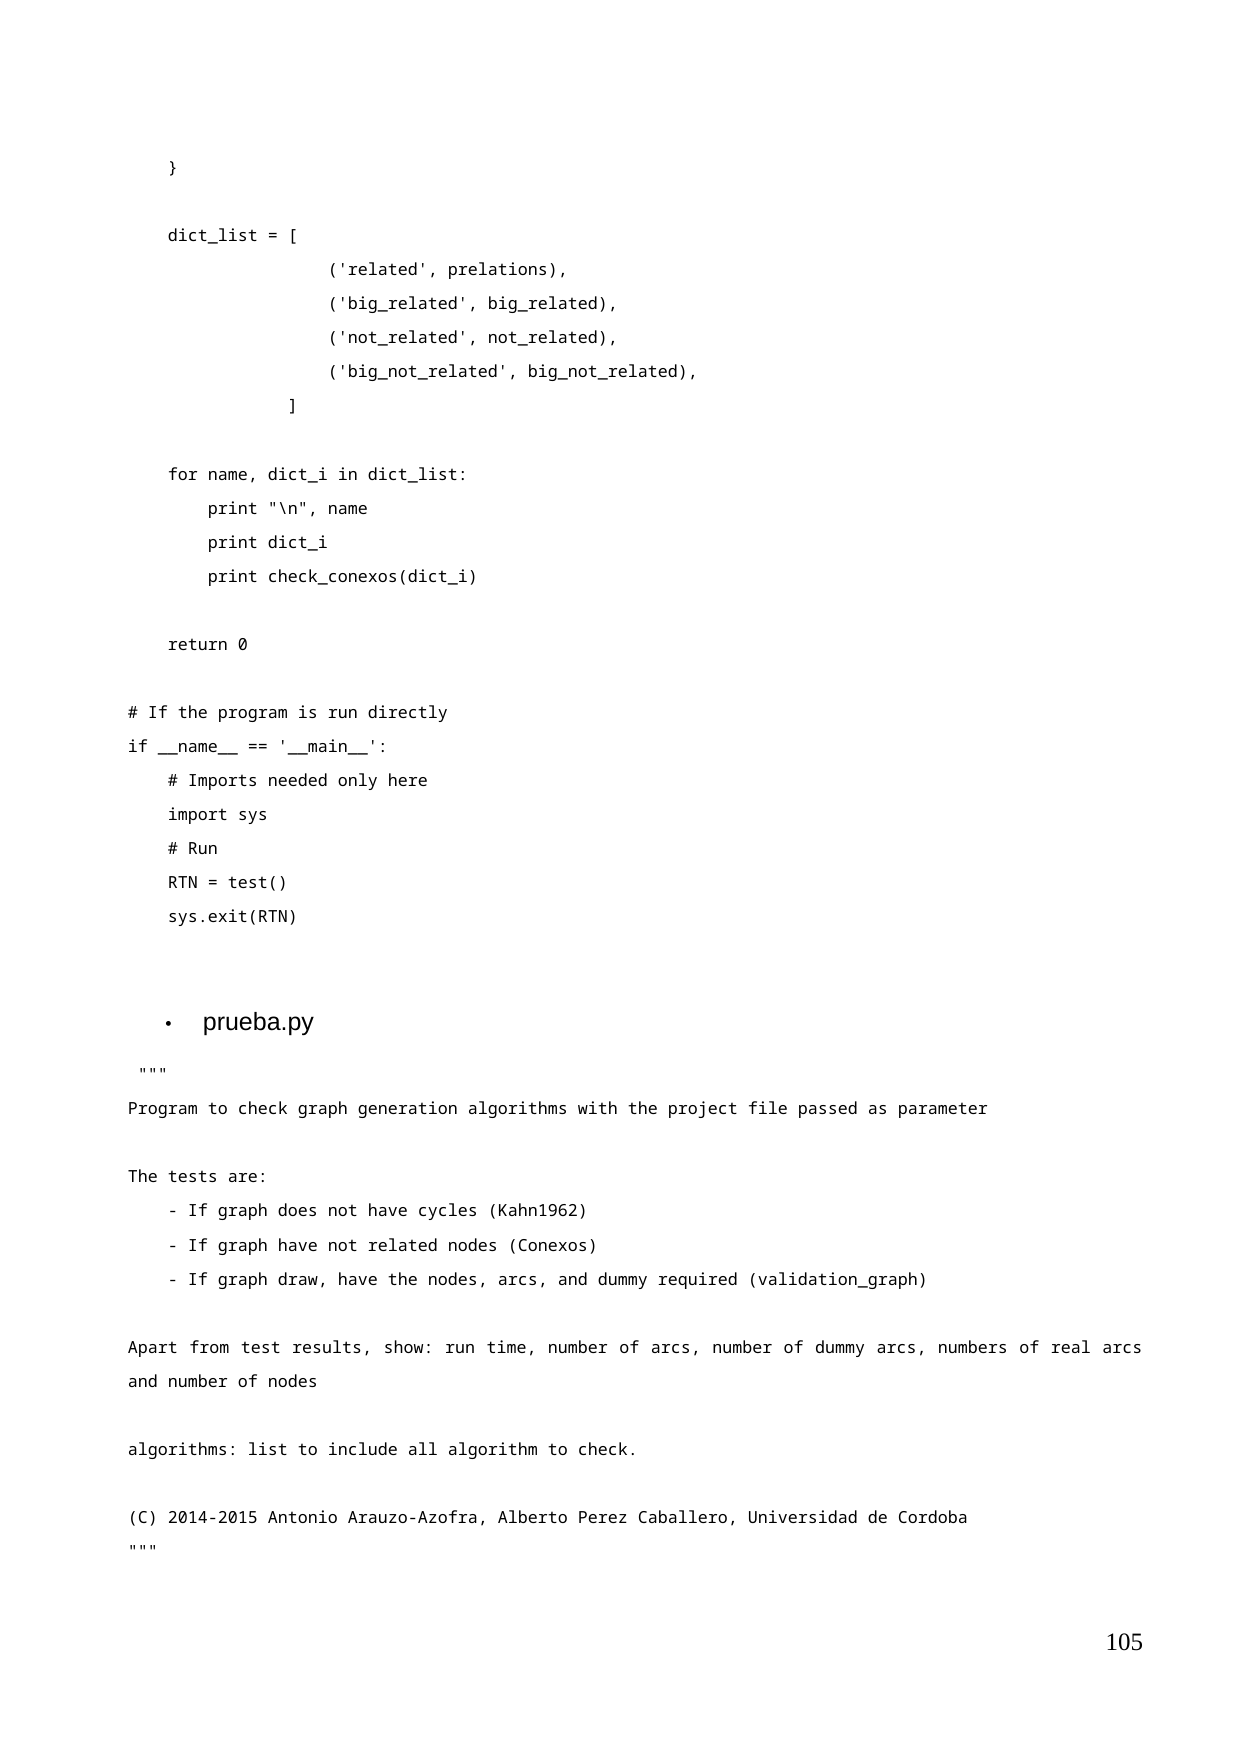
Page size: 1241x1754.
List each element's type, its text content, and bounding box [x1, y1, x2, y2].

text ('not_related', not_related), [128, 326, 1143, 349]
text Program to check graph generation algorithms with the project file passed as parameter [128, 1097, 1143, 1119]
text dict_list = [ [128, 224, 1143, 246]
text } [128, 156, 1143, 178]
text - If graph have not related nodes (Conexos) [128, 1233, 1143, 1256]
text The tests are: [128, 1165, 1143, 1188]
text # Run [128, 837, 1143, 859]
text ] [128, 394, 1143, 417]
text ('big_related', big_related), [128, 292, 1143, 314]
text print "\n", name [128, 496, 1143, 519]
text RTN = test() [128, 871, 1143, 894]
text sys.exit(RTN) [128, 905, 1143, 928]
text (C) 2014-2015 Antonio Arauzo-Azofra, Alberto Perez Caballero, Universidad de Cordoba [128, 1506, 1143, 1528]
text if __name__ == '__main__': [128, 735, 1143, 757]
text import sys [128, 803, 1143, 826]
text ('related', prelations), [128, 258, 1143, 281]
text ('big_not_related', big_not_related), [128, 360, 1143, 383]
text return 0 [128, 632, 1143, 655]
text print check_conexos(dict_i) [128, 564, 1143, 587]
text # Imports needed only here [128, 769, 1143, 791]
text """ [128, 1063, 1143, 1086]
text print dict_i [128, 530, 1143, 553]
text - If graph does not have cycles (Kahn1962) [128, 1199, 1143, 1222]
text # If the program is run directly [128, 701, 1143, 723]
text Apart from test results, show: run time, number of arcs, number of dummy arcs, numbers of real arcs and number of nodes [128, 1335, 1143, 1392]
text algorithms: list to include all algorithm to check. [128, 1437, 1143, 1460]
list prueba.py [165, 1007, 1143, 1036]
text - If graph draw, have the nodes, arcs, and dummy required (validation_graph) [128, 1267, 1143, 1290]
text """ [128, 1540, 1143, 1562]
text for name, dict_i in dict_list: [128, 462, 1143, 485]
